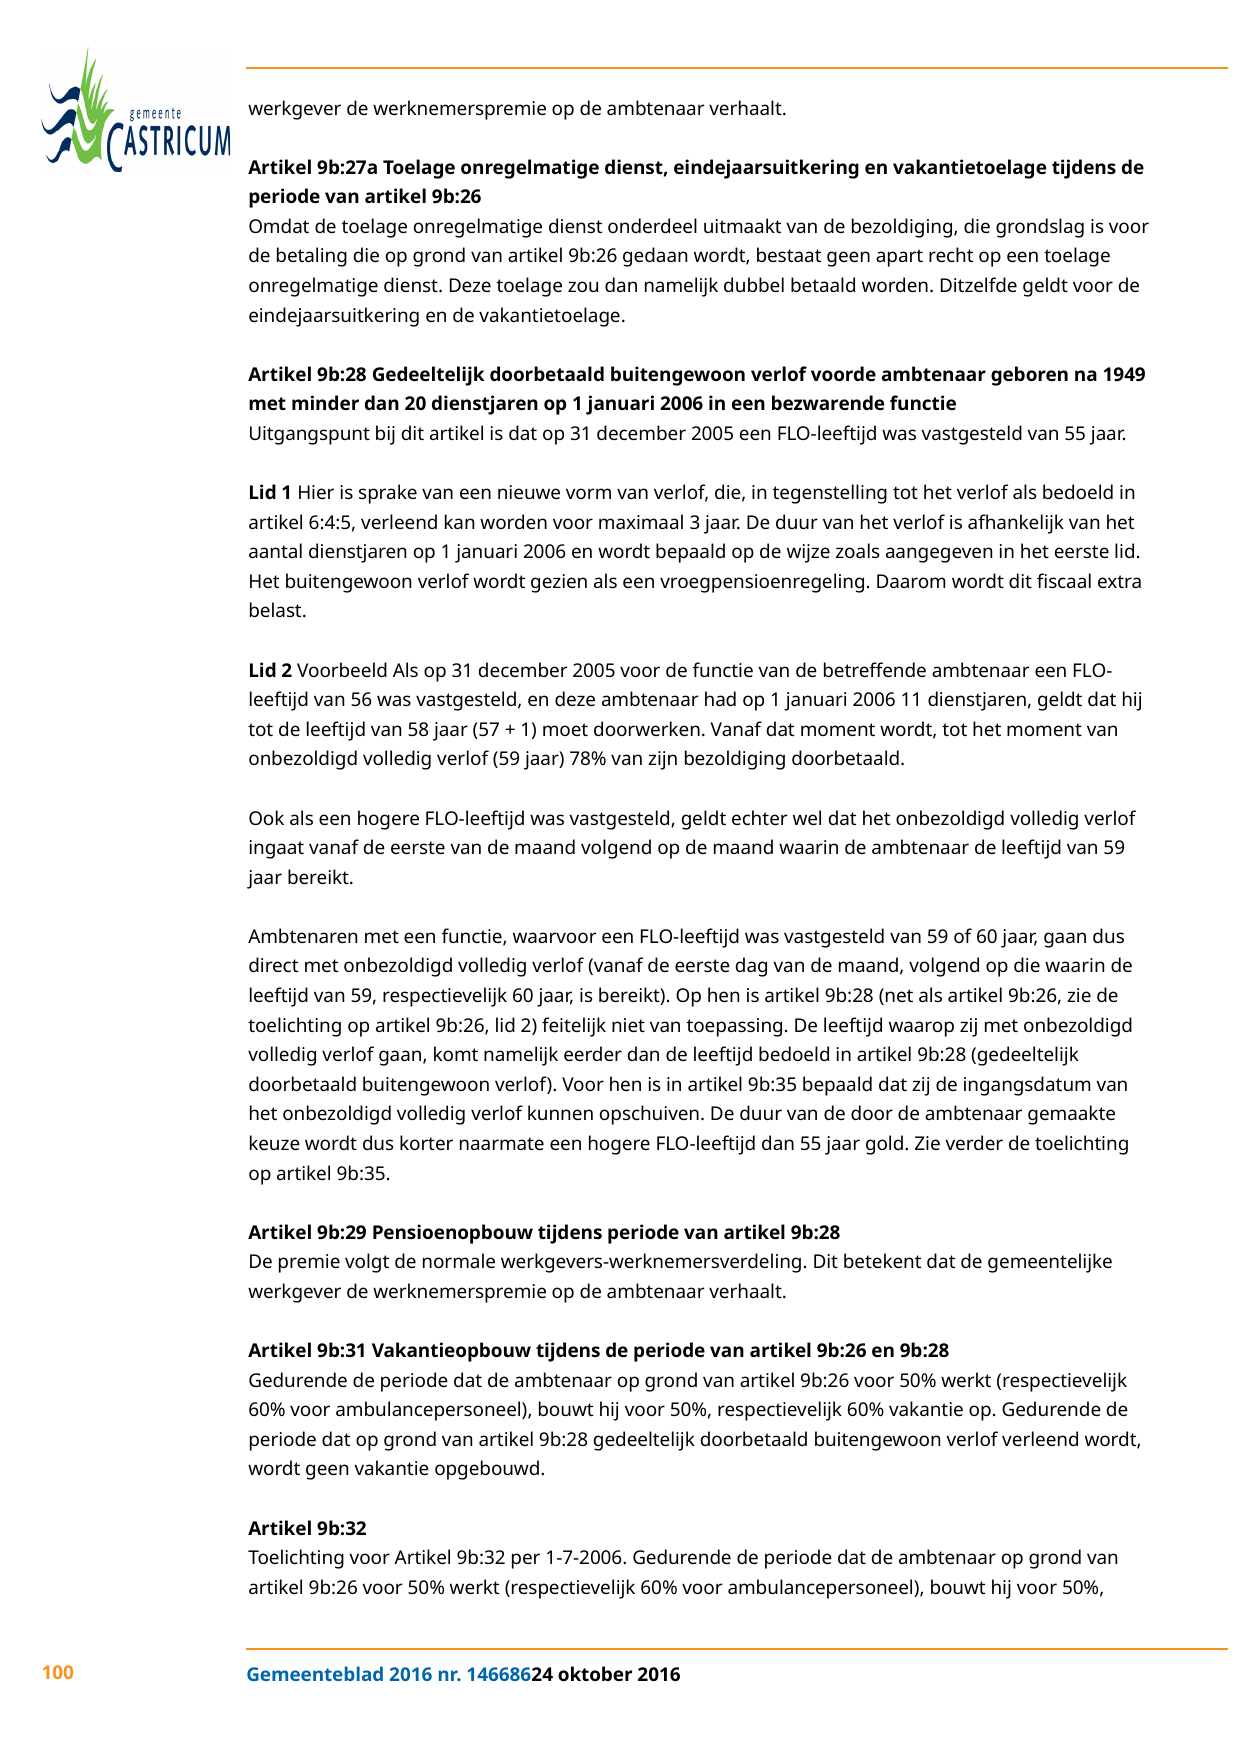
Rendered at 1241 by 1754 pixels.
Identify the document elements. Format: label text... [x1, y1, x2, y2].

text Toelichting voor Artikel 9b:32 per 1-7-2006. Gedurende de periode dat de ambtenaar op grond van artikel 9b:26 voor 50% werkt (respectievelijk 60% voor ambulancepersoneel), bouwt hij voor 50%, [248, 1544, 1152, 1600]
picture [41, 47, 231, 172]
text Omdat de toelage onregelmatige dienst onderdeel uitmaakt van de bezoldiging, die grondslag is voor de betaling die op grond van artikel 9b:26 gedaan wordt, bestaat geen apart recht op een toelage onregelmatige dienst. Deze toelage zou dan namelijk dubbel betaald worden. Ditzelfde geldt voor de eindejaarsuitkering en de vakantietoelage. [248, 213, 1152, 328]
text Artikel 9b:32 [248, 1515, 1152, 1541]
text Lid 1 Hier is sprake van een nieuwe vorm van verlof, die, in tegenstelling tot het verlof als bedoeld in artikel 6:4:5, verleend kan worden voor maximaal 3 jaar. De duur van het verlof is afhankelijk van het aantal dienstjaren op 1 januari 2006 en wordt bepaald op de wijze zoals aangegeven in het eerste lid. Het buitengewoon verlof wordt gezien als een vroegpensioenregeling. Daarom wordt dit fiscaal extra belast. [248, 479, 1152, 623]
text Artikel 9b:27a Toelage onregelmatige dienst, eindejaarsuitkering en vakantietoelage tijdens de periode van artikel 9b:26 [248, 154, 1152, 209]
text werkgever de werknemerspremie op de ambtenaar verhaalt. [248, 95, 1152, 121]
text Artikel 9b:31 Vakantieopbouw tijdens de periode van artikel 9b:26 en 9b:28 [248, 1337, 1152, 1363]
text Gedurende de periode dat de ambtenaar op grond van artikel 9b:26 voor 50% werkt (respectievelijk 60% voor ambulancepersoneel), bouwt hij voor 50%, respectievelijk 60% vakantie op. Gedurende de periode dat op grond van artikel 9b:28 gedeeltelijk doorbetaald buitengewoon verlof verleend wordt, wordt geen vakantie opgebouwd. [248, 1367, 1152, 1481]
text Uitgangspunt bij dit artikel is dat op 31 december 2005 een FLO-leeftijd was vastgesteld van 55 jaar. [248, 420, 1152, 446]
text Artikel 9b:29 Pensioenopbouw tijdens periode van artikel 9b:28 [248, 1219, 1152, 1245]
text Artikel 9b:28 Gedeeltelijk doorbetaald buitengewoon verlof voorde ambtenaar geboren na 1949 met minder dan 20 dienstjaren op 1 januari 2006 in een bezwarende functie [248, 361, 1152, 416]
text Lid 2 Voorbeeld Als op 31 december 2005 voor de functie van de betreffende ambtenaar een FLO-leeftijd van 56 was vastgesteld, en deze ambtenaar had op 1 januari 2006 11 dienstjaren, geldt dat hij tot de leeftijd van 58 jaar (57 + 1) moet doorwerken. Vanaf dat moment wordt, tot het moment van onbezoldigd volledig verlof (59 jaar) 78% van zijn bezoldiging doorbetaald. [248, 657, 1152, 771]
text Ambtenaren met een functie, waarvoor een FLO-leeftijd was vastgesteld van 59 of 60 jaar, gaan dus direct met onbezoldigd volledig verlof (vanaf de eerste dag van de maand, volgend op die waarin de leeftijd van 59, respectievelijk 60 jaar, is bereikt). Op hen is artikel 9b:28 (net als artikel 9b:26, zie de toelichting op artikel 9b:26, lid 2) feitelijk niet van toepassing. De leeftijd waarop zij met onbezoldigd volledig verlof gaan, komt namelijk eerder dan de leeftijd bedoeld in artikel 9b:28 (gedeeltelijk doorbetaald buitengewoon verlof). Voor hen is in artikel 9b:35 bepaald dat zij de ingangsdatum van het onbezoldigd volledig verlof kunnen opschuiven. De duur van de door de ambtenaar gemaakte keuze wordt dus korter naarmate een hogere FLO-leeftijd dan 55 jaar gold. Zie verder de toelichting op artikel 9b:35. [248, 923, 1152, 1186]
text De premie volgt de normale werkgevers-werknemersverdeling. Dit betekent dat de gemeentelijke werkgever de werknemerspremie op de ambtenaar verhaalt. [248, 1248, 1152, 1304]
text Ook als een hogere FLO-leeftijd was vastgesteld, geldt echter wel dat het onbezoldigd volledig verlof ingaat vanaf de eerste van de maand volgend op de maand waarin de ambtenaar de leeftijd van 59 jaar bereikt. [248, 805, 1152, 890]
